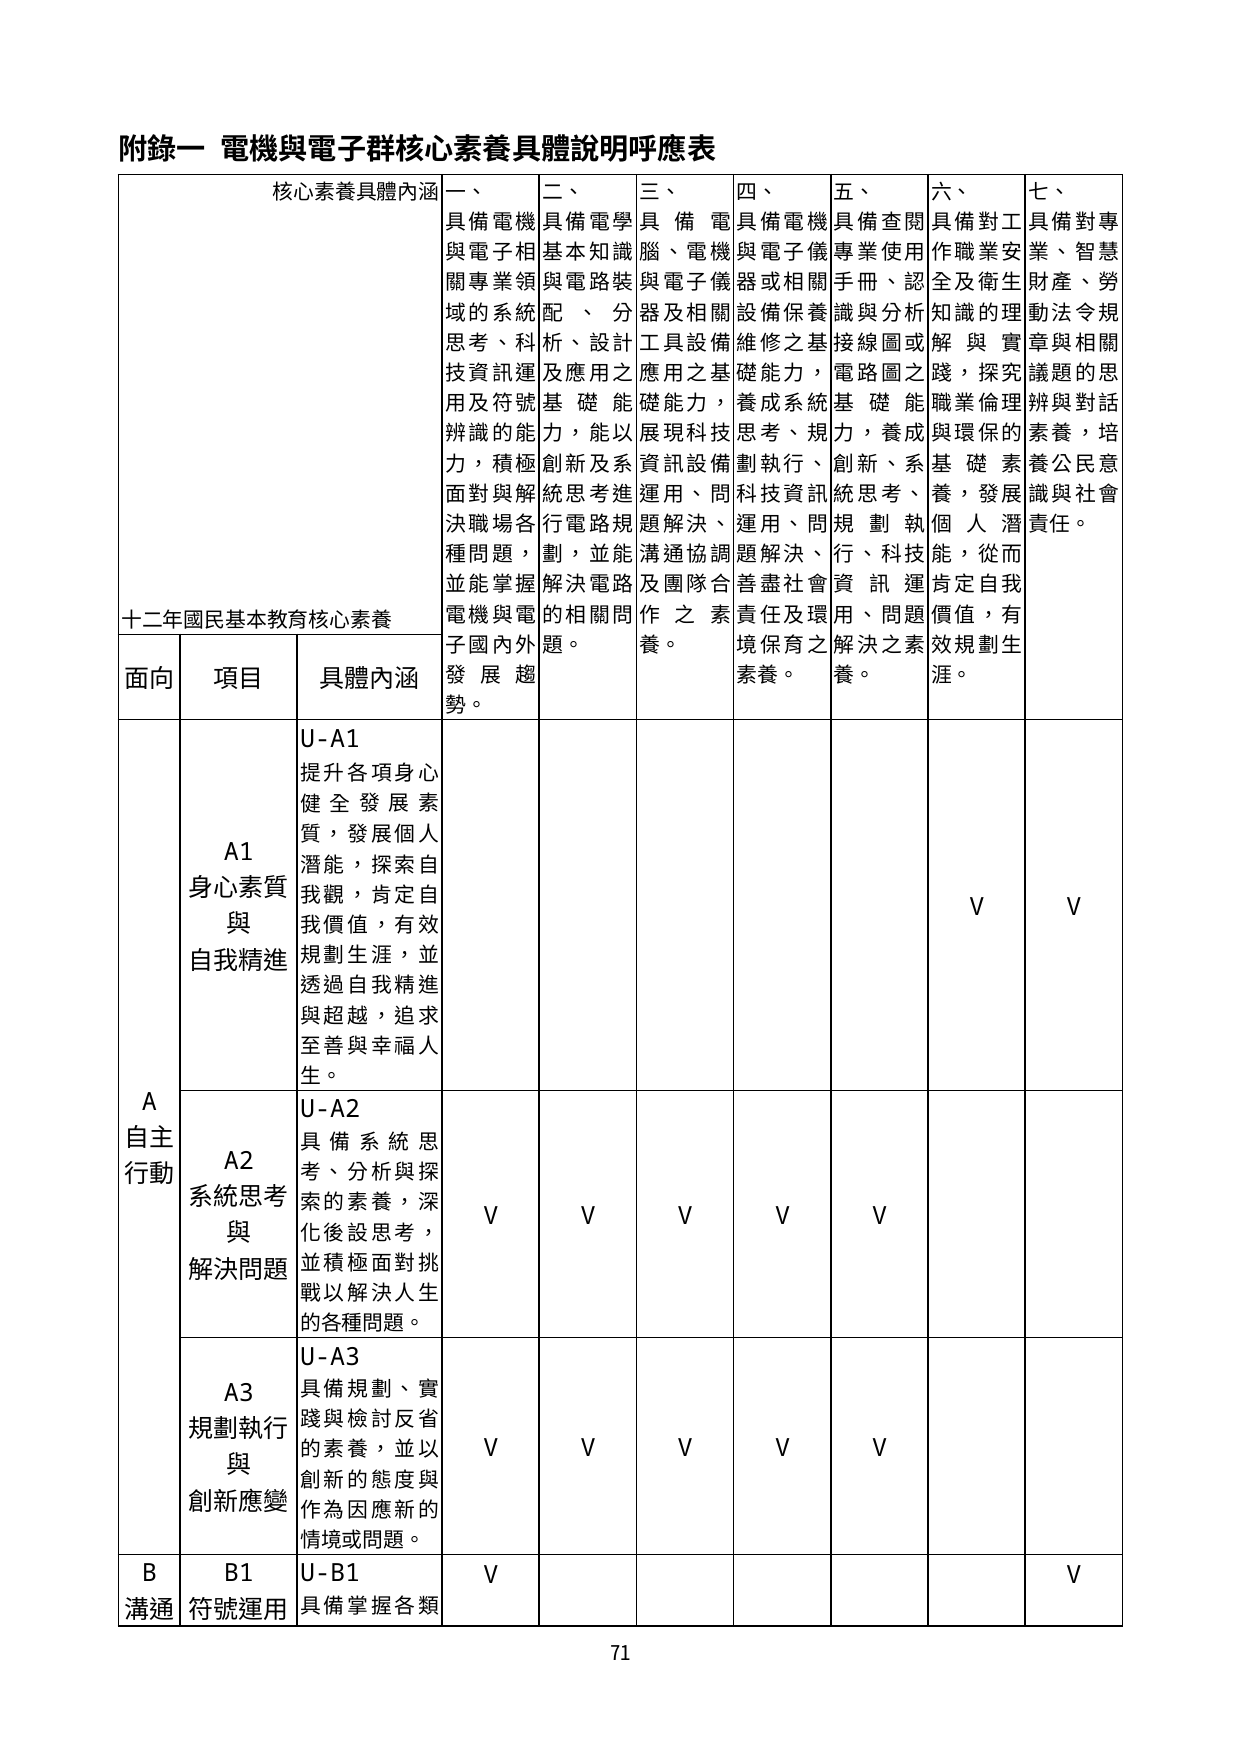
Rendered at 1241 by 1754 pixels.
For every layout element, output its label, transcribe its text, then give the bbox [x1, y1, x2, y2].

table_cell [929, 1555, 1024, 1625]
table_cell 面向 [119, 635, 179, 719]
table_cell V [637, 1338, 733, 1553]
table_cell [637, 1555, 733, 1625]
table_header 六、 具備對工作職業安全及衛生知識的理解與實踐，探究職業倫理與環保的基礎素養，發展個人潛能，從而肯定自我價值，有效規劃生涯。 [929, 175, 1024, 719]
table_cell [443, 720, 538, 1089]
table_cell V [540, 1338, 636, 1553]
table_cell [832, 1555, 927, 1625]
table_header 三、 具備電腦、電機與電子儀器及相關工具設備應用之基礎能力，展現科技資訊設備運用、問題解決、溝通協調及團隊合作之素養。 [637, 175, 733, 719]
table_cell U-A3 具備規劃、實踐與檢討反省的素養，並以創新的態度與作為因應新的情境或問題。 [298, 1338, 441, 1553]
table_cell [1026, 1338, 1122, 1553]
table_cell V [443, 1338, 538, 1553]
table_cell B 溝通 [119, 1555, 179, 1625]
table_cell [929, 1091, 1024, 1337]
table_cell B1 符號運用 [181, 1555, 296, 1625]
table_cell V [443, 1555, 538, 1625]
table_cell U-B1 具備掌握各類 [298, 1555, 441, 1625]
table_header 四、 具備電機與電子儀器或相關設備保養維修之基礎能力，養成系統思考、規劃執行、科技資訊運用、問題解決、善盡社會責任及環境保育之素養。 [734, 175, 830, 719]
table_cell A3 規劃執行與 創新應變 [181, 1338, 296, 1553]
table_header 一、 具備電機與電子相關專業領域的系統思考、科技資訊運用及符號辨識的能力，積極面對與解決職場各種問題，並能掌握電機與電子國內外發展趨勢。 [443, 175, 538, 719]
table_cell A2 系統思考與 解決問題 [181, 1091, 296, 1337]
table_header 五、 具備查閱專業使用手冊、認識與分析接線圖或電路圖之基礎能力，養成創新、系統思考、規劃執行、科技資訊運用、問題解決之素養。 [832, 175, 927, 719]
table_cell [929, 1338, 1024, 1553]
table_cell [540, 720, 636, 1089]
table_cell V [1026, 720, 1122, 1089]
table_cell [832, 720, 927, 1089]
table_cell [734, 720, 830, 1089]
text 附錄一 電機與電子群核心素養具體說明呼應表 [118, 123, 1122, 169]
table_cell V [637, 1091, 733, 1337]
table_cell [734, 1555, 830, 1625]
table_cell 具體內涵 [298, 635, 441, 719]
table_cell A 自主行動 [119, 720, 179, 1553]
table_cell U-A2 具備系統思考、分析與探索的素養，深化後設思考，並積極面對挑戰以解決人生的各種問題。 [298, 1091, 441, 1337]
table_cell [637, 720, 733, 1089]
table_cell V [443, 1091, 538, 1337]
table_cell A1 身心素質 與 自我精進 [181, 720, 296, 1089]
table_cell V [734, 1091, 830, 1337]
table_cell V [929, 720, 1024, 1089]
table_header 七、 具備對專業、智慧財產、勞動法令規章與相關議題的思辨與對話素養，培養公民意識與社會責任。 [1026, 175, 1122, 719]
table_cell V [832, 1091, 927, 1337]
table_cell V [540, 1091, 636, 1337]
table_cell V [832, 1338, 927, 1553]
table_cell V [1026, 1555, 1122, 1625]
table_cell U-A1 提升各項身心健全發展素質，發展個人潛能，探索自我觀，肯定自我價值，有效規劃生涯，並透過自我精進與超越，追求至善與幸福人生。 [298, 720, 441, 1089]
table_header 核心素養具體內涵 十二年國民基本教育核心素養 [119, 175, 441, 633]
table_cell [540, 1555, 636, 1625]
table_cell [1026, 1091, 1122, 1337]
table_cell V [734, 1338, 830, 1553]
table_header 二、 具備電學基本知識與電路裝配、分析、設計及應用之基礎能力，能以創新及系統思考進行電路規劃，並能解決電路的相關問題。 [540, 175, 636, 719]
table_cell 項目 [181, 635, 296, 719]
